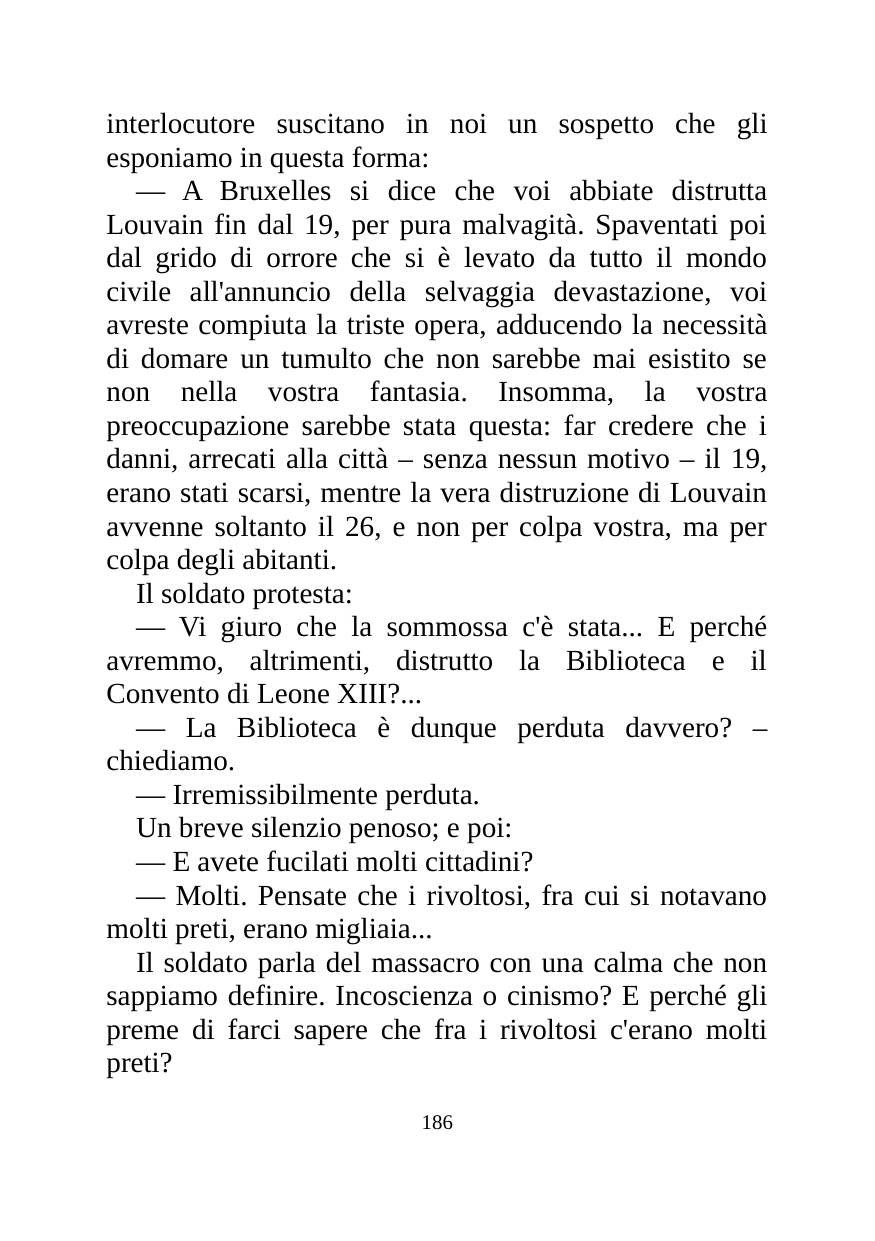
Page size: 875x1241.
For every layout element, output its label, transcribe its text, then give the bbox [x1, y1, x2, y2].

text — E avete fucilati molti cittadini? [106, 844, 768, 878]
text Il soldato protesta: [106, 576, 768, 609]
text interlocutore suscitano in noi un sospetto che gli esponiamo in questa forma: [106, 106, 768, 173]
text — La Biblioteca è dunque perduta davvero? – chiediamo. [106, 710, 768, 777]
text Il soldato parla del massacro con una calma che non sappiamo definire. Incoscienza o cinismo? E perché gli preme di farci sapere che fra i rivoltosi c'erano molti preti? [106, 945, 768, 1079]
text — A Bruxelles si dice che voi abbiate distrutta Louvain fin dal 19, per pura malvagità. Spaventati poi dal grido di orrore che si è levato da tutto il mondo civile all'annuncio della selvaggia devastazione, voi avreste compiuta la triste opera, adducendo la necessità di domare un tumulto che non sarebbe mai esistito se non nella vostra fantasia. Insomma, la vostra preoccupazione sarebbe stata questa: far credere che i danni, arrecati alla città – senza nessun motivo – il 19, erano stati scarsi, mentre la vera distruzione di Louvain avvenne soltanto il 26, e non per colpa vostra, ma per colpa degli abitanti. [106, 173, 768, 576]
text — Molti. Pensate che i rivoltosi, fra cui si notavano molti preti, erano migliaia... [106, 878, 768, 945]
text — Irremissibilmente perduta. [106, 777, 768, 811]
text — Vi giuro che la sommossa c'è stata... E perché avremmo, altrimenti, distrutto la Biblioteca e il Convento di Leone XIII?... [106, 609, 768, 710]
text Un breve silenzio penoso; e poi: [106, 811, 768, 844]
